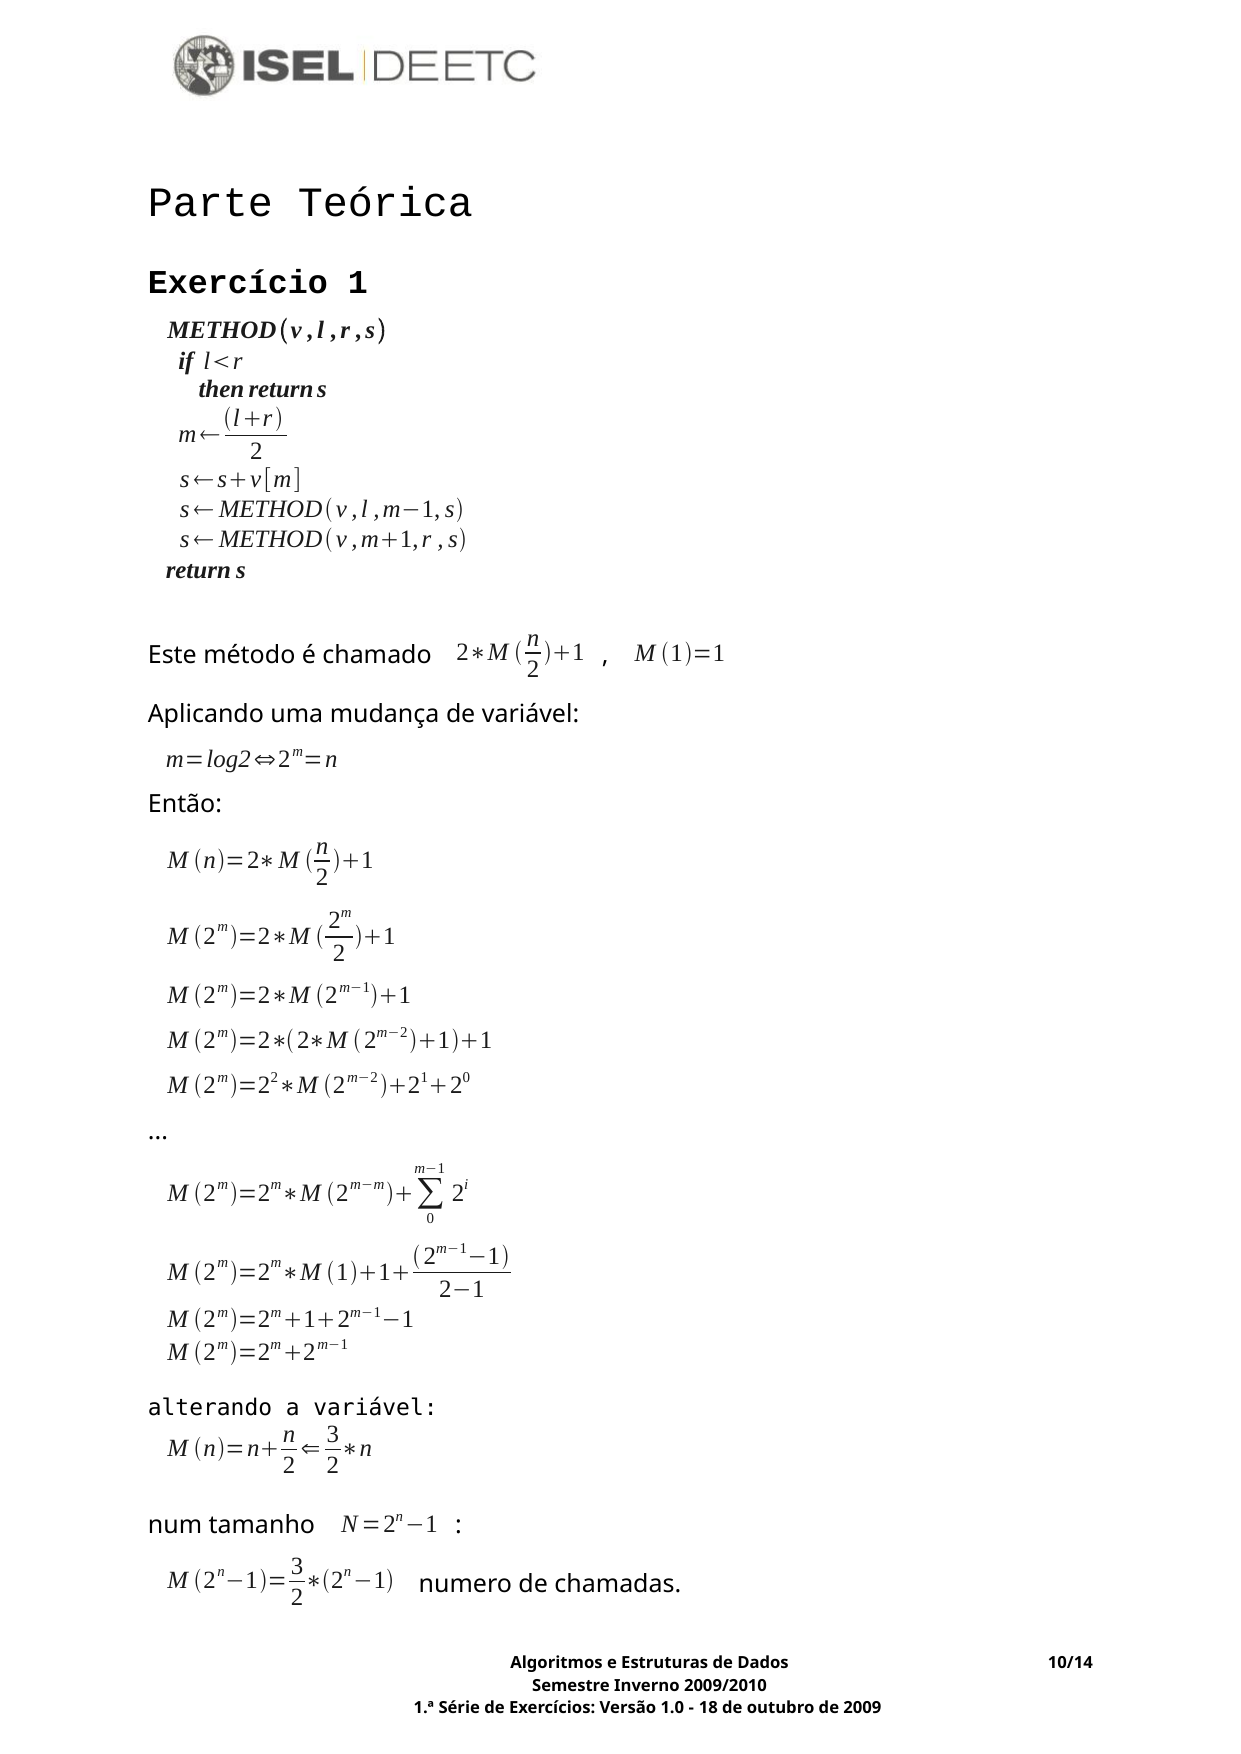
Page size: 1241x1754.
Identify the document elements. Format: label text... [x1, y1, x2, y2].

text ... [148, 1113, 1093, 1147]
text numero de chamadas. [148, 1553, 1093, 1612]
text Aplicando uma mudança de variável: [148, 696, 1093, 729]
subtitle Exercício 1 [148, 266, 1093, 304]
subtitle Parte Teórica [148, 181, 1093, 228]
text num tamanho : [148, 1506, 1093, 1540]
picture [164, 20, 566, 121]
text Então: [148, 786, 1093, 820]
text alterando a variável: [148, 1394, 1093, 1421]
text Este método é chamado , [148, 624, 1093, 683]
